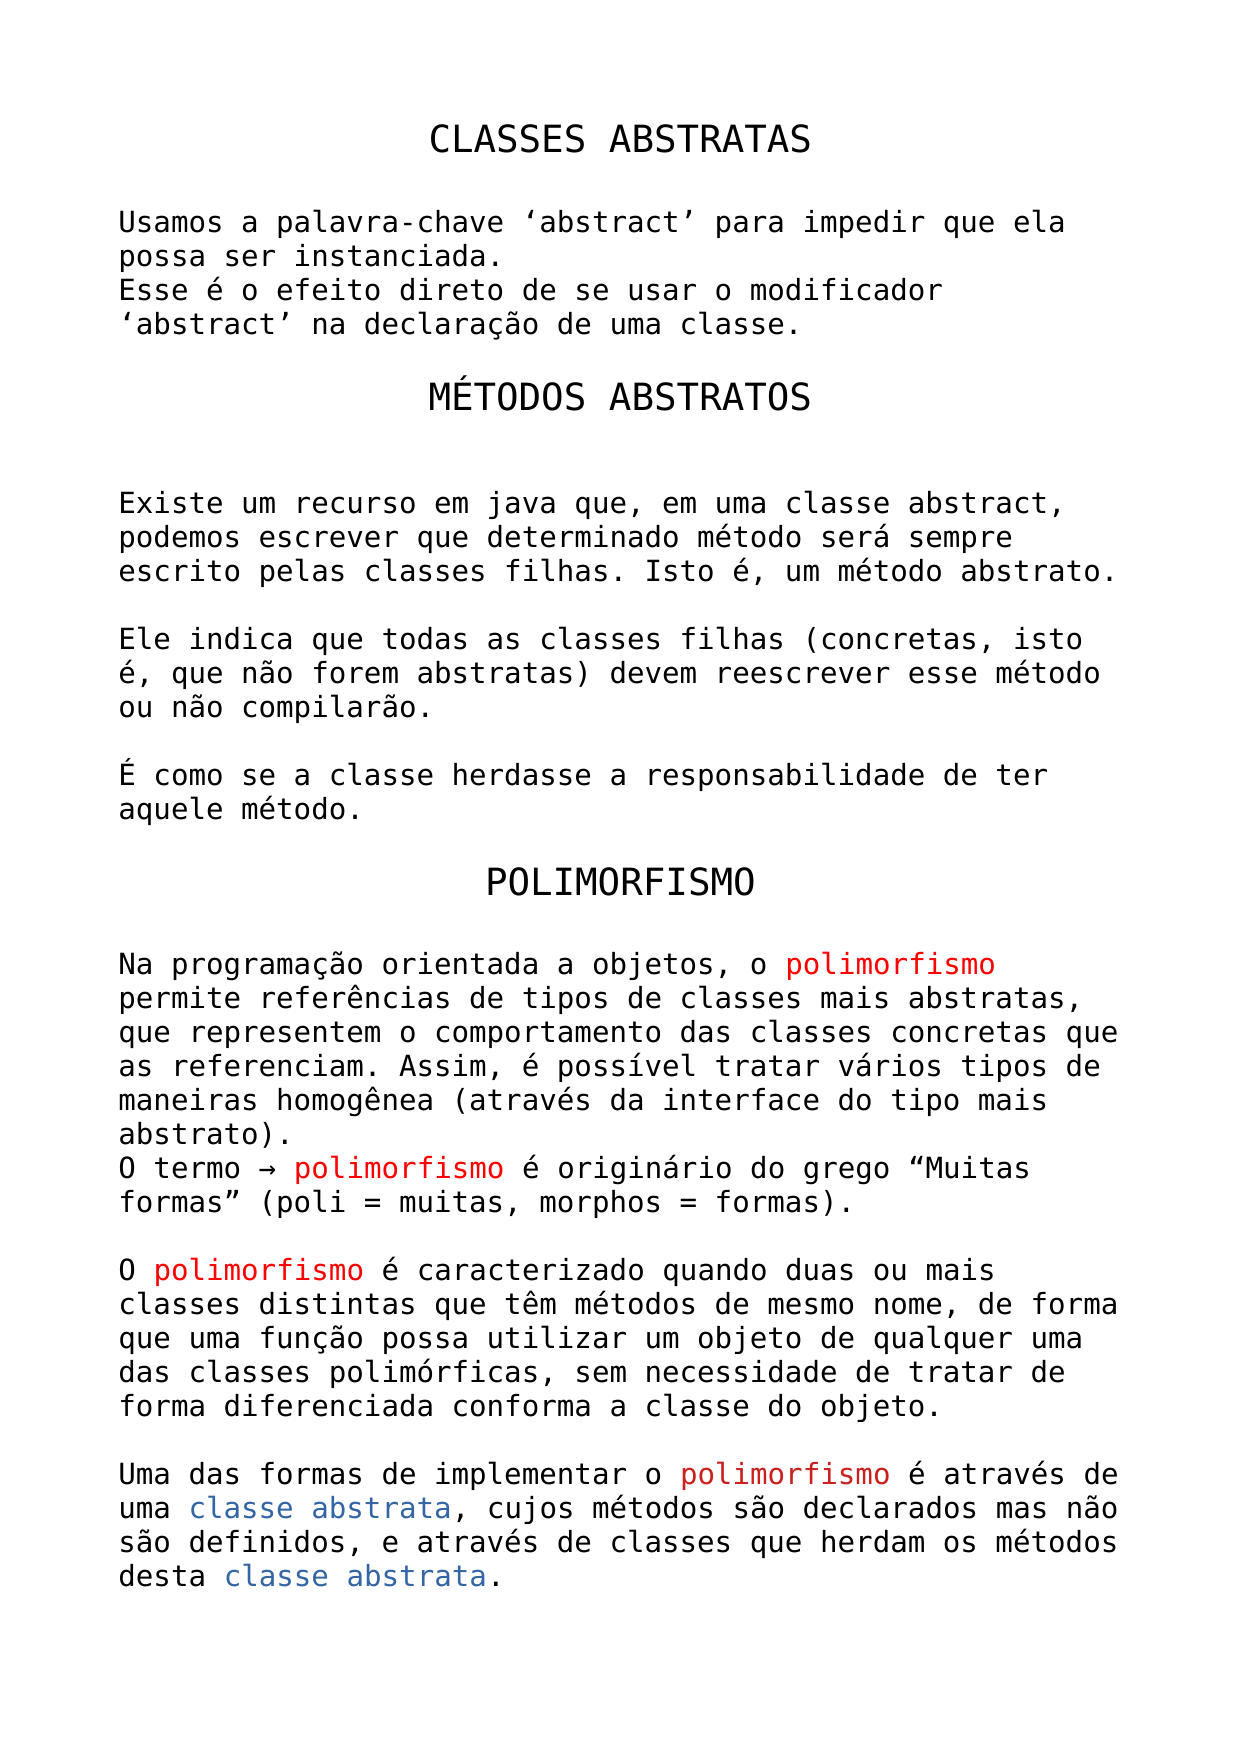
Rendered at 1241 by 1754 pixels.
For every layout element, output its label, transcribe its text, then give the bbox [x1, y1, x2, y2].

text Ele indica que todas as classes filhas (concretas, isto é, que não forem abstratas) devem reescrever esse método ou não compilarão. [118, 623, 1122, 724]
text MÉTODOS ABSTRATOS [118, 375, 1122, 419]
text Na programação orientada a objetos, o polimorfismo permite referências de tipos de classes mais abstratas, que representem o comportamento das classes concretas que as referenciam. Assim, é possível tratar vários tipos de maneiras homogênea (através da interface do tipo mais abstrato). [118, 948, 1122, 1151]
text O termo → polimorfismo é originário do grego “Muitas formas” (poli = muitas, morphos = formas). [118, 1151, 1122, 1219]
text É como se a classe herdasse a responsabilidade de ter aquele método. [118, 758, 1122, 826]
text POLIMORFISMO [118, 860, 1122, 904]
text Esse é o efeito direto de se usar o modificador ‘abstract’ na declaração de uma classe. [118, 273, 1122, 341]
text Existe um recurso em java que, em uma classe abstract, podemos escrever que determinado método será sempre escrito pelas classes filhas. Isto é, um método abstrato. [118, 487, 1122, 589]
text Uma das formas de implementar o polimorfismo é através de uma classe abstrata, cujos métodos são declarados mas não são definidos, e através de classes que herdam os métodos desta classe abstrata. [118, 1457, 1122, 1593]
text CLASSES ABSTRATAS [118, 118, 1122, 162]
text O polimorfismo é caracterizado quando duas ou mais classes distintas que têm métodos de mesmo nome, de forma que uma função possa utilizar um objeto de qualquer uma das classes polimórficas, sem necessidade de tratar de forma diferenciada conforma a classe do objeto. [118, 1253, 1122, 1423]
text Usamos a palavra-chave ‘abstract’ para impedir que ela possa ser instanciada. [118, 205, 1122, 273]
